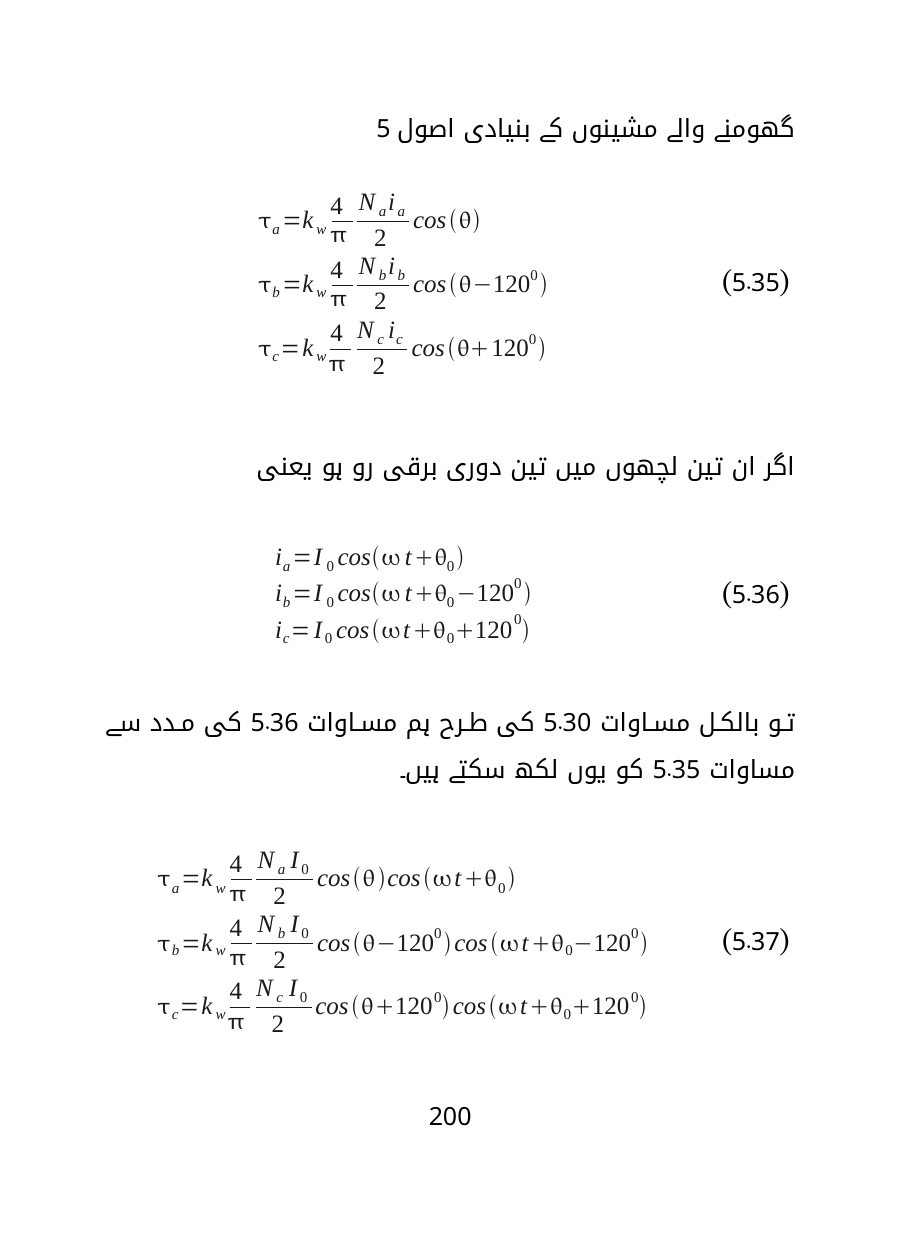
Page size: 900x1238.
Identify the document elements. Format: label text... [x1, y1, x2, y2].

table_header (5.35) [693, 183, 795, 397]
table_header [105, 538, 692, 665]
table_header (5.37) [693, 841, 795, 1055]
table_header (5.36) [693, 538, 795, 665]
text اگر ان تین لچھوں میں تین دوری برقی رو ہو یعنی [105, 443, 795, 491]
text تو بالکل مساوات 5.30 کی طرح ہم مساوات 5.36 کی مدد سے مساوات 5.35 کو یوں لکھ سکتے ہیں۔ [105, 699, 795, 794]
table_header [105, 183, 692, 397]
table_header [105, 841, 692, 1055]
